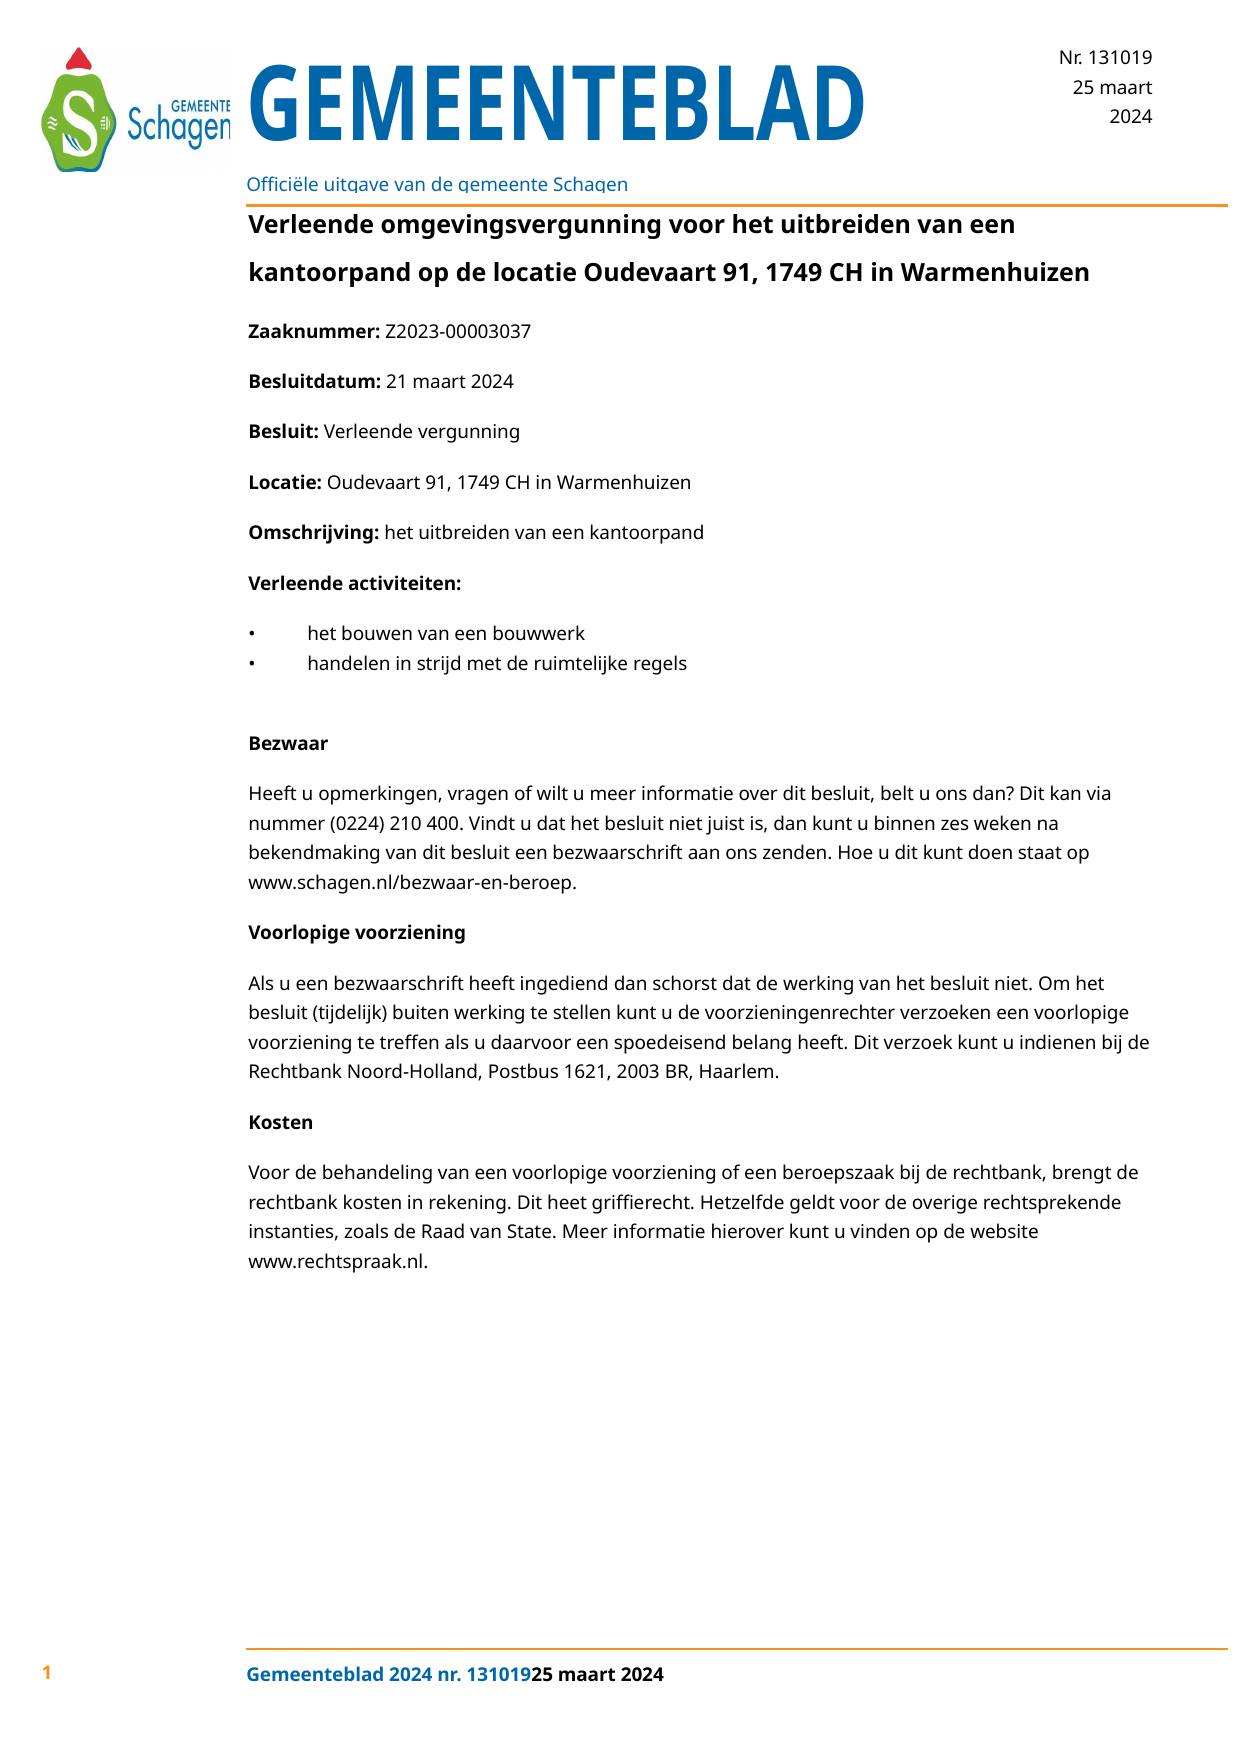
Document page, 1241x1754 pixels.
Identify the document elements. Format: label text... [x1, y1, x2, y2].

text Voor de behandeling van een voorlopige voorziening of een beroepszaak bij de rechtbank, brengt de rechtbank kosten in rekening. Dit heet griffierecht. Hetzelfde geldt voor de overige rechtsprekende instanties, zoals de Raad van State. Meer informatie hierover kunt u vinden op de website www.rechtspraak.nl. [248, 1159, 1152, 1274]
text Voorlopige voorziening [248, 919, 1152, 945]
text Verleende activiteiten: [248, 570, 1152, 596]
text Als u een bezwaarschrift heeft ingediend dan schorst dat de werking van het besluit niet. Om het besluit (tijdelijk) buiten werking te stellen kunt u de voorzieningenrechter verzoeken een voorlopige voorziening te treffen als u daarvoor een spoedeisend belang heeft. Dit verzoek kunt u indienen bij de Rechtbank Noord-Holland, Postbus 1621, 2003 BR, Haarlem. [248, 970, 1152, 1084]
text Zaaknummer: Z2023-00003037 [248, 318, 1152, 344]
picture [41, 47, 231, 172]
text Heeft u opmerkingen, vragen of wilt u meer informatie over dit besluit, belt u ons dan? Dit kan via nummer (0224) 210 400. Vindt u dat het besluit niet juist is, dan kunt u binnen zes weken na bekendmaking van dit besluit een bezwaarschrift aan ons zenden. Hoe u dit kunt doen staat op www.schagen.nl/bezwaar-en-beroep. [248, 780, 1152, 895]
list handelen in strijd met de ruimtelijke regels [248, 650, 1152, 676]
text Omschrijving: het uitbreiden van een kantoorpand [248, 519, 1152, 545]
text Bezwaar [248, 730, 1152, 756]
list het bouwen van een bouwwerk [248, 620, 1152, 646]
text Verleende omgevingsvergunning voor het uitbreiden van een kantoorpand op de locatie Oudevaart 91, 1749 CH in Warmenhuizen [248, 207, 1152, 288]
text Locatie: Oudevaart 91, 1749 CH in Warmenhuizen [248, 469, 1152, 495]
text Besluit: Verleende vergunning [248, 419, 1152, 444]
text Kosten [248, 1109, 1152, 1135]
text Besluitdatum: 21 maart 2024 [248, 368, 1152, 394]
